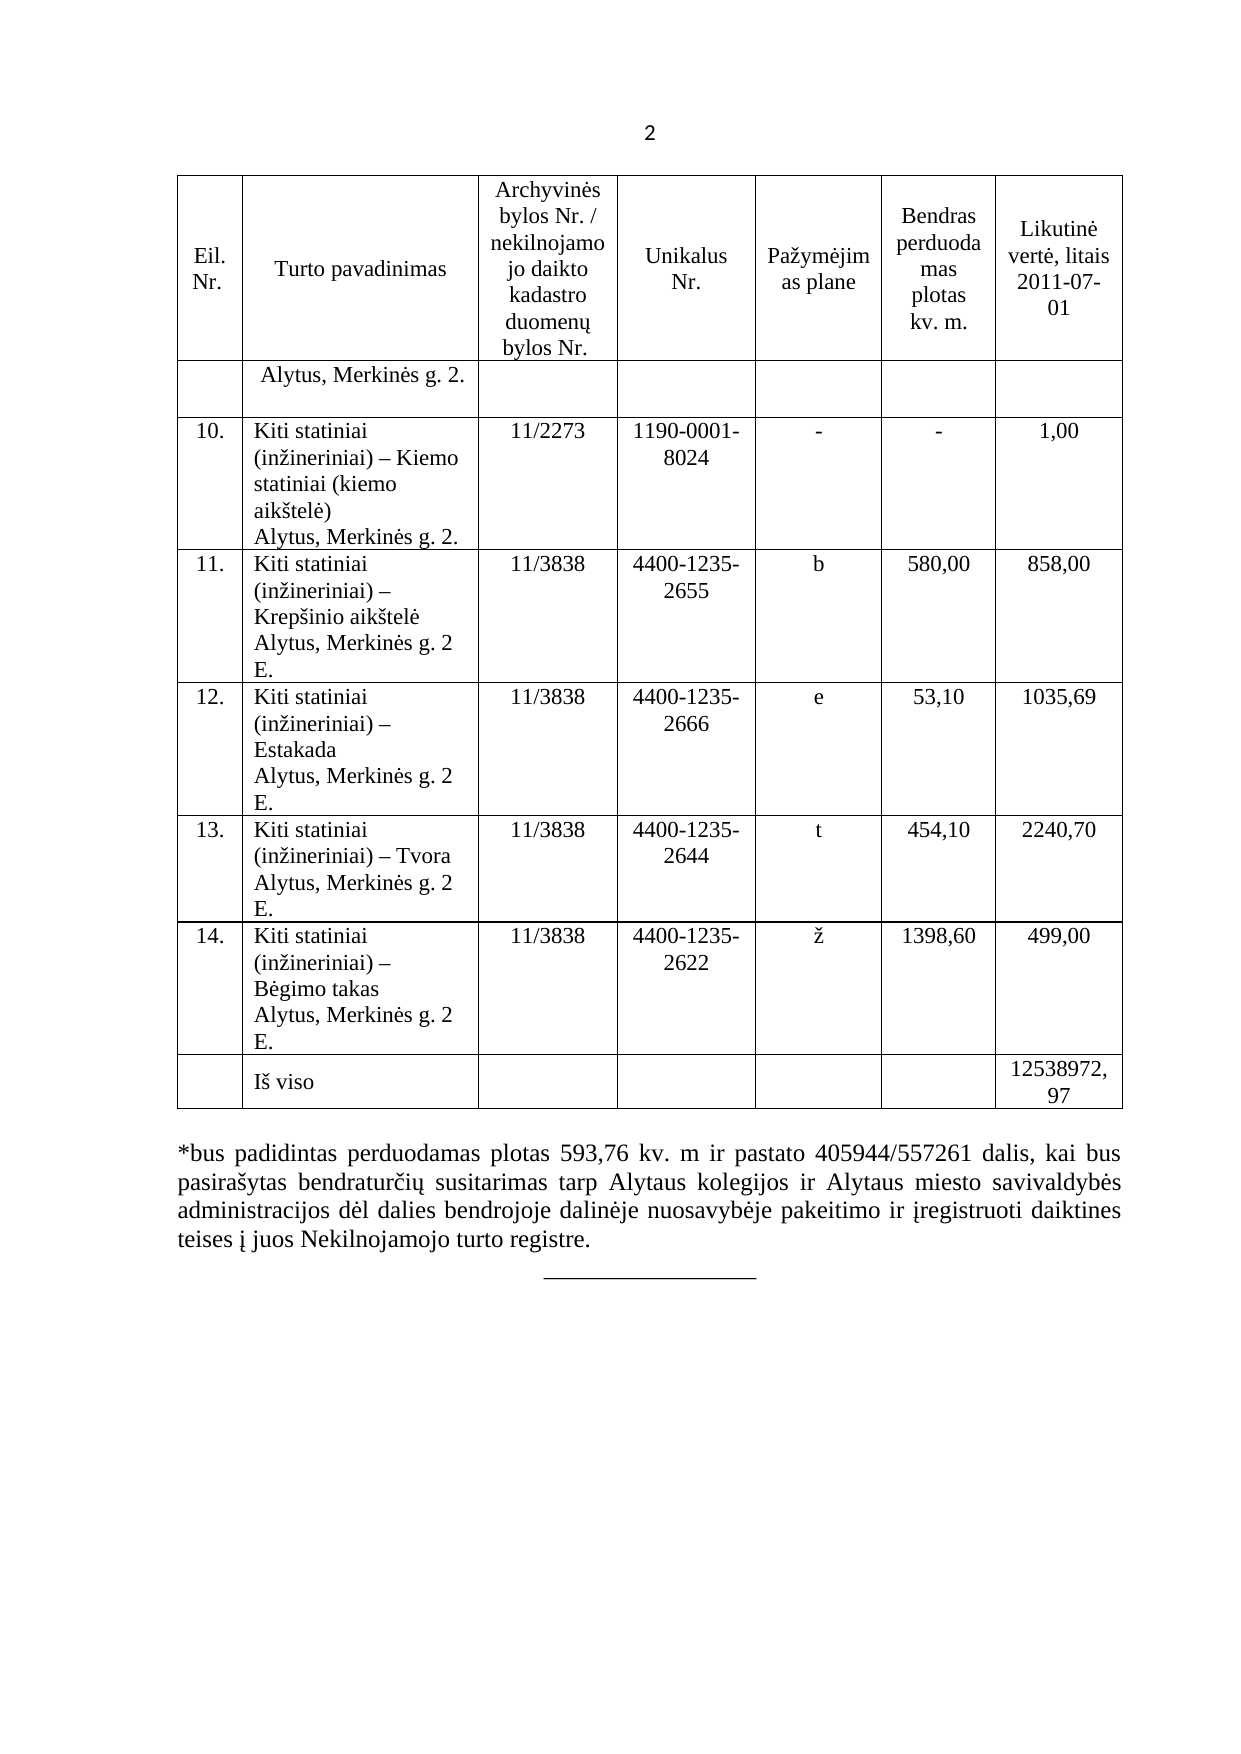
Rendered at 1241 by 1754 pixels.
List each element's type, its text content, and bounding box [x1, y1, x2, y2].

table_cell [178, 1055, 242, 1108]
table_cell 12538972,97 [996, 1055, 1122, 1108]
table_cell 1398,60 [882, 923, 995, 1054]
table_cell [479, 1055, 617, 1108]
table_cell 10. [178, 418, 242, 549]
table_cell [618, 1055, 755, 1108]
table_cell 13. [178, 816, 242, 921]
table_cell - [882, 361, 995, 417]
table_cell 11/2273 [479, 418, 617, 549]
table_cell 2240,70 [996, 816, 1122, 921]
table_cell 11/3838 [479, 816, 617, 921]
table_cell 454,10 [882, 816, 995, 921]
table_cell 499,00 [996, 923, 1122, 1054]
table_cell Iš viso [243, 1055, 478, 1108]
table_cell 11/3838 [479, 550, 617, 682]
table_cell 1190-0001-8024 [618, 418, 755, 549]
table_header Eil. Nr. [178, 176, 242, 360]
table_cell 858,00 [996, 550, 1122, 682]
table_cell [756, 1055, 881, 1108]
table_cell 11/3838 [479, 683, 617, 815]
table_header Pažymėjimas plane [756, 176, 881, 360]
table_cell b [756, 550, 881, 682]
table_cell - [882, 418, 995, 549]
table_cell 1035,69 [996, 683, 1122, 815]
table_cell [618, 361, 755, 417]
table_cell 12. [178, 683, 242, 815]
table_cell Kiti statiniai (inžineriniai) – Bėgimo takas Alytus, Merkinės g. 2 E. [243, 923, 478, 1054]
table_cell 4400-1235-2655 [618, 550, 755, 682]
text *bus padidintas perduodamas plotas 593,76 kv. m ir pastato 405944/557261 dalis, kai bus pasirašytas bendraturčių susitarimas tarp Alytaus kolegijos ir Alytaus miesto savivaldybės administracijos dėl dalies bendrojoje dalinėje nuosavybėje pakeitimo ir įregistruoti daiktines teises į juos Nekilnojamojo turto registre. [177, 1138, 1122, 1253]
table_cell ž [756, 923, 881, 1054]
table_cell [479, 361, 617, 417]
table_cell Kiti statiniai (inžineriniai) – Kiemo statiniai (kiemo aikštelė) Alytus, Merkinės g. 2. [243, 418, 478, 549]
table_cell e [756, 683, 881, 815]
table_header Turto pavadinimas [243, 176, 478, 360]
table_cell Kiti statiniai (inžineriniai) – Estakada Alytus, Merkinės g. 2 E. [243, 683, 478, 815]
table_cell 1,00 [996, 418, 1122, 549]
table_cell t [756, 816, 881, 921]
table_header Archyvinės bylos Nr. / nekilnojamojo daikto kadastro duomenų bylos Nr. [479, 176, 617, 360]
table_header Likutinė vertė, litais 2011-07-01 [996, 176, 1122, 360]
table_cell [178, 361, 242, 417]
table_cell 4400-1235-2644 [618, 816, 755, 921]
table_cell 4400-1235-2622 [618, 923, 755, 1054]
table_cell [996, 361, 1122, 417]
table_cell Kiti statiniai (inžineriniai) – Tvora Alytus, Merkinės g. 2 E. [243, 816, 478, 921]
text _________________ [177, 1253, 1122, 1282]
table_cell - [756, 418, 881, 549]
table_cell 4400-1235-2666 [618, 683, 755, 815]
table_cell 14. [178, 923, 242, 1054]
table_header Bendras perduodamas plotas kv. m. [882, 176, 995, 360]
table_cell 11/3838 [479, 923, 617, 1054]
table_header Unikalus Nr. [618, 176, 755, 360]
table_cell 11. [178, 550, 242, 682]
table_cell 53,10 [882, 683, 995, 815]
table_cell Alytus, Merkinės g. 2. [243, 361, 478, 417]
table_cell [882, 1055, 995, 1108]
table_cell Kiti statiniai (inžineriniai) – Krepšinio aikštelė Alytus, Merkinės g. 2 E. [243, 550, 478, 682]
table_cell 580,00 [882, 550, 995, 682]
table_cell [756, 361, 881, 417]
